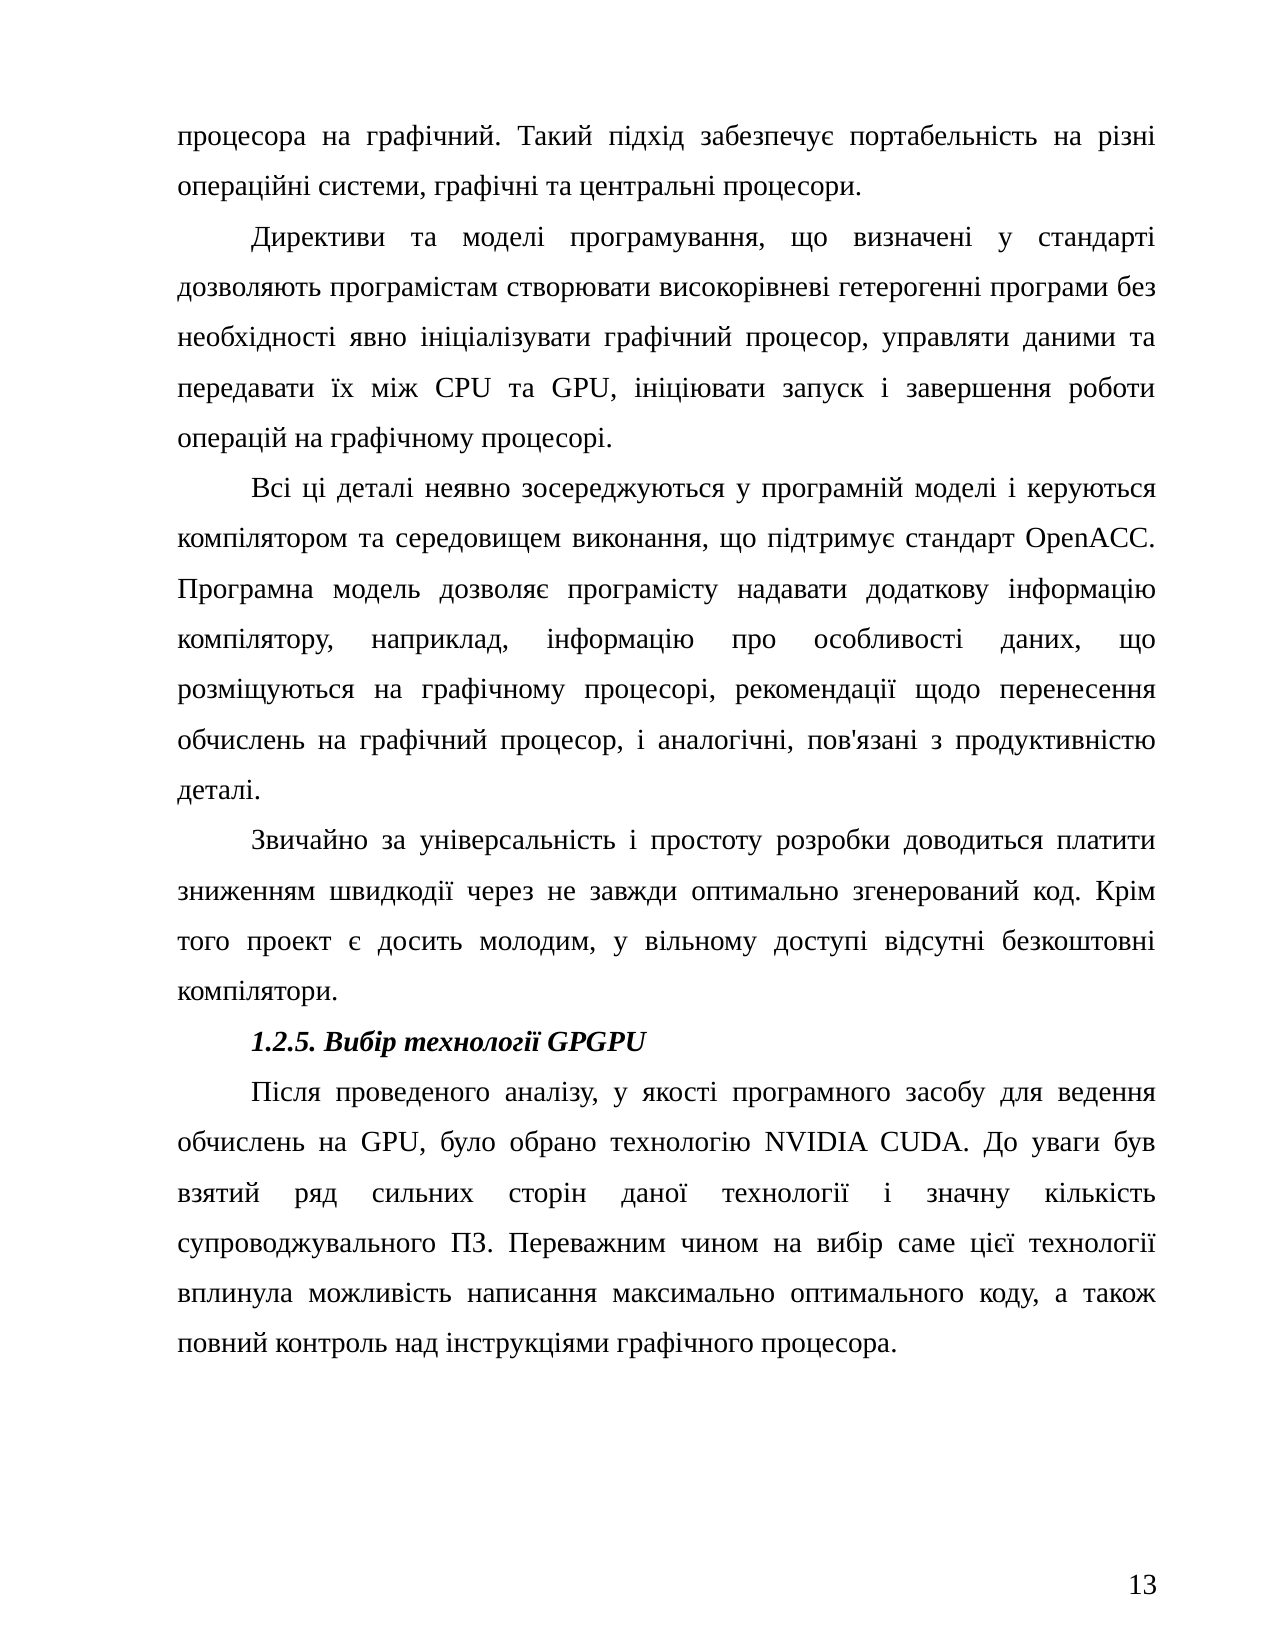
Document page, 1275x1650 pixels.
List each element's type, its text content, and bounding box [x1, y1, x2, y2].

text 1.2.5. Вибір технології GPGPU [177, 1024, 1157, 1057]
text процесора на графічний. Такий підхід забезпечує портабельність на різні операційні системи, графічні та центральні процесори. [177, 118, 1157, 202]
text Після проведеного аналізу, у якості програмного засобу для ведення обчислень на GPU, було обрано технологію NVIDIA CUDA. До уваги був взятий ряд сильних сторін даної технології і значну кількість супроводжувального ПЗ. Переважним чином на вибір саме цієї технології вплинула можливість написання максимально оптимального коду, а також повний контроль над інструкціями графічного процесора. [177, 1074, 1157, 1359]
text Всі ці деталі неявно зосереджуються у програмній моделі і керуються компілятором та середовищем виконання, що підтримує стандарт OpenACC. Програмна модель дозволяє програмісту надавати додаткову інформацію компілятору, наприклад, інформацію про особливості даних, що розміщуються на графічному процесорі, рекомендації щодо перенесення обчислень на графічний процесор, і аналогічні, пов'язані з продуктивністю деталі. [177, 470, 1157, 806]
text Директиви та моделі програмування, що визначені у стандарті дозволяють програмістам створювати високорівневі гетерогенні програми без необхідності явно ініціалізувати графічний процесор, управляти даними та передавати їх між CPU та GPU, ініціювати запуск і завершення роботи операцій на графічному процесорі. [177, 219, 1157, 453]
text Звичайно за універсальність і простоту розробки доводиться платити зниженням швидкодії через не завжди оптимально згенерований код. Крім того проект є досить молодим, у вільному доступі відсутні безкоштовні компілятори. [177, 822, 1157, 1007]
